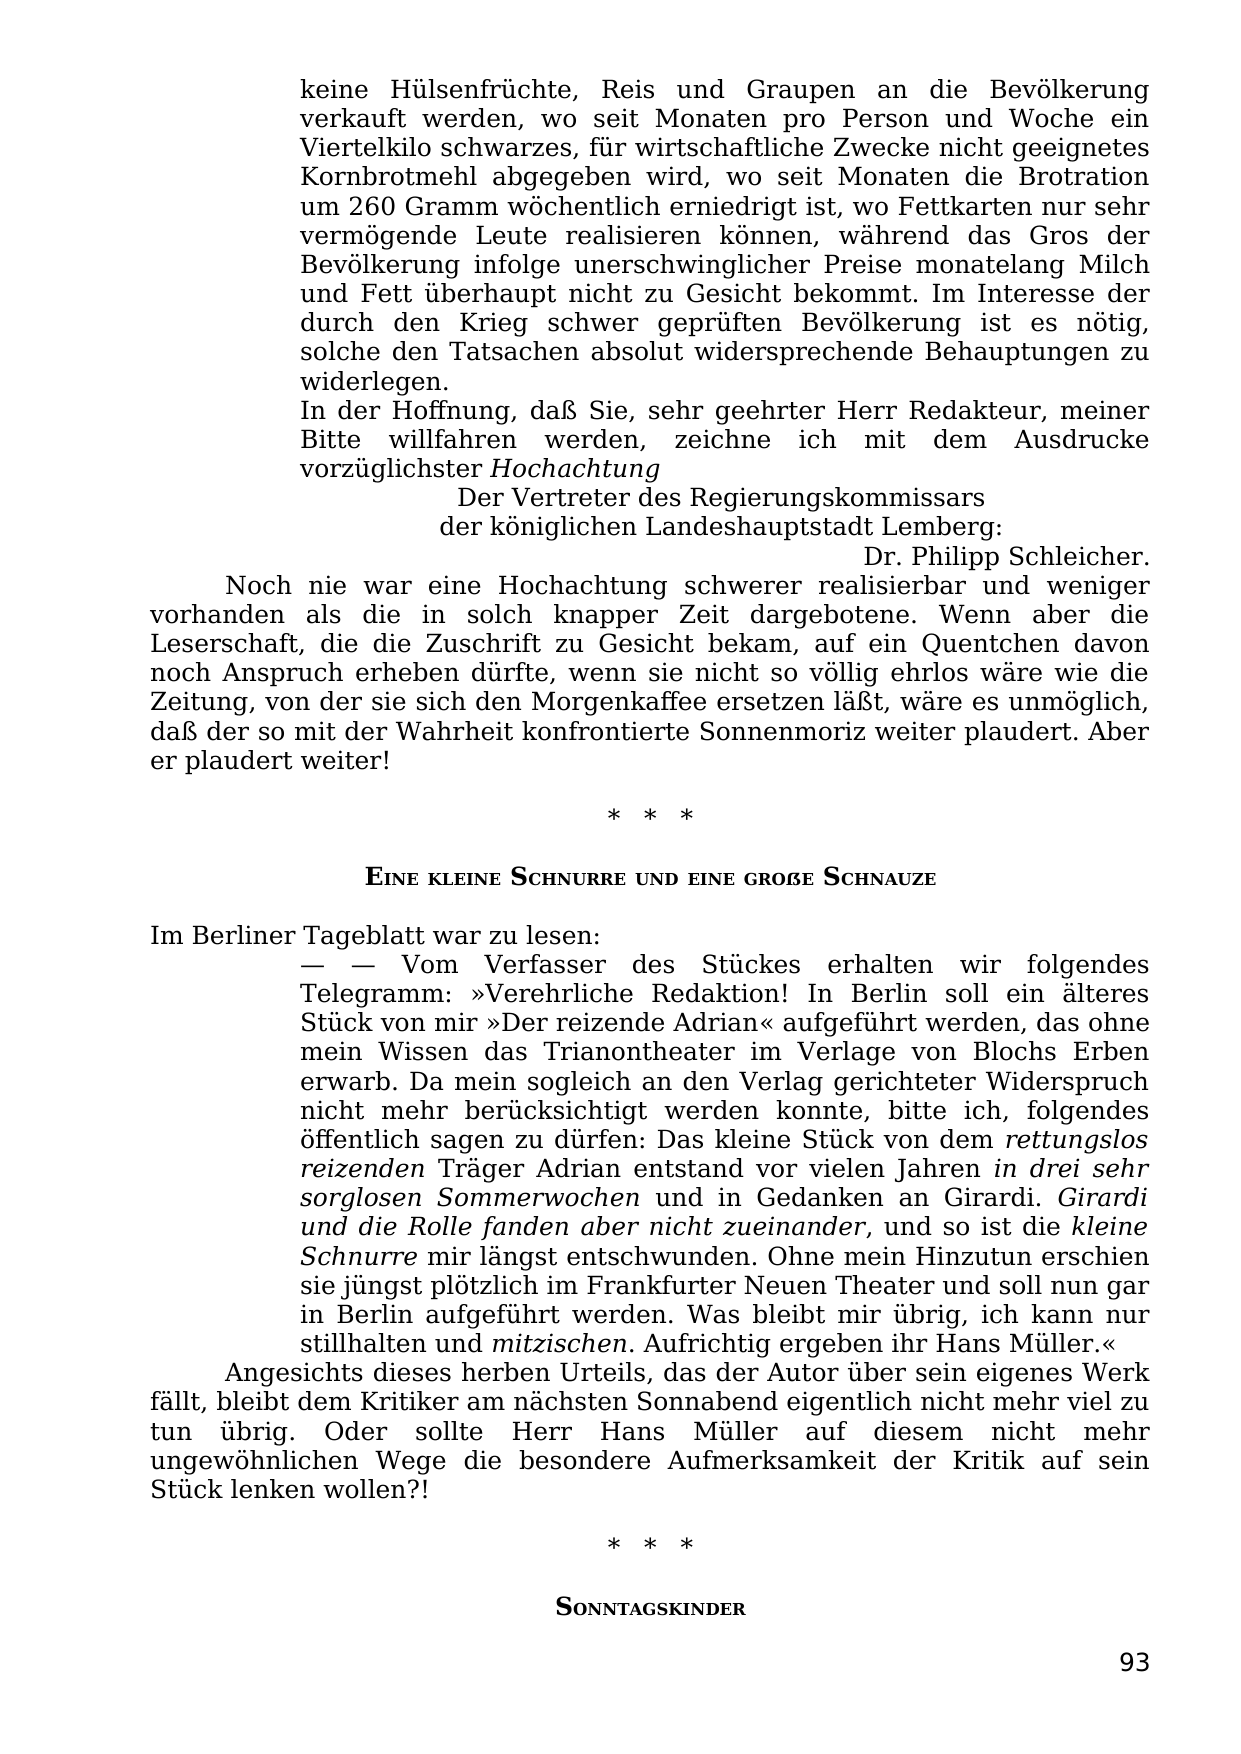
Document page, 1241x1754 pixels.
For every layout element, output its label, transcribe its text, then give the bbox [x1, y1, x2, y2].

text * * * [150, 804, 1151, 833]
text Sonntagskinder [150, 1562, 1151, 1621]
text * * * [150, 1533, 1151, 1562]
text Im Berliner Tageblatt war zu lesen: [150, 921, 1151, 950]
text Noch nie war eine Hochachtung schwerer realisierbar und weniger vorhanden als die in solch knapper Zeit dargebotene. Wenn aber die Leserschaft, die die Zuschrift zu Gesicht bekam, auf ein Quentchen davon noch Anspruch erheben dürfte, wenn sie nicht so völlig ehrlos wäre wie die Zeitung, von der sie sich den Morgenkaffee ersetzen läßt, wäre es unmöglich, daß der so mit der Wahrheit konfrontierte Sonnenmoriz weiter plaudert. Aber er plaudert weiter! [150, 571, 1151, 775]
text In der Hoffnung, daß Sie, sehr geehrter Herr Redakteur, meiner Bitte willfahren werden, zeichne ich mit dem Ausdrucke vorzüglichster Hochachtung [300, 396, 1151, 483]
text Eine kleine Schnurre und eine große Schnauze [150, 833, 1151, 892]
text Der Vertreter des Regierungskommissars [300, 483, 1151, 512]
text der königlichen Landeshauptstadt Lemberg: [300, 512, 1151, 542]
text — — Vom Verfasser des Stückes erhalten wir folgendes Telegramm: »Verehrliche Redaktion! In Berlin soll ein älteres Stück von mir »Der reizende Adrian« aufgeführt werden, das ohne mein Wissen das Trianontheater im Verlage von Blochs Erben erwarb. Da mein sogleich an den Verlag gerichteter Widerspruch nicht mehr berücksichtigt werden konnte, bitte ich, folgendes öffentlich sagen zu dürfen: Das kleine Stück von dem rettungslos reizenden Träger Adrian entstand vor vielen Jahren in drei sehr sorglosen Sommerwochen und in Gedanken an Girardi. Girardi und die Rolle fanden aber nicht zueinander, und so ist die kleine Schnurre mir längst entschwunden. Ohne mein Hinzutun erschien sie jüngst plötzlich im Frankfurter Neuen Theater und soll nun gar in Berlin aufgeführt werden. Was bleibt mir übrig, ich kann nur stillhalten und mitzischen. Aufrichtig ergeben ihr Hans Müller.« [300, 950, 1151, 1358]
text keine Hülsenfrüchte, Reis und Graupen an die Bevölkerung verkauft werden, wo seit Monaten pro Person und Woche ein Viertelkilo schwarzes, für wirtschaftliche Zwecke nicht geeignetes Kornbrotmehl abgegeben wird, wo seit Monaten die Brotration um 260 Gramm wöchentlich erniedrigt ist, wo Fettkarten nur sehr vermögende Leute realisieren können, während das Gros der Bevölkerung infolge unerschwinglicher Preise monatelang Milch und Fett überhaupt nicht zu Gesicht bekommt. Im Interesse der durch den Krieg schwer geprüften Bevölkerung ist es nötig, solche den Tatsachen absolut widersprechende Behauptungen zu widerlegen. [300, 75, 1151, 396]
text Dr. Philipp Schleicher. [300, 542, 1151, 571]
text Angesichts dieses herben Urteils, das der Autor über sein eigenes Werk fällt, bleibt dem Kritiker am nächsten Sonnabend eigentlich nicht mehr viel zu tun übrig. Oder sollte Herr Hans Müller auf diesem nicht mehr ungewöhnlichen Wege die besondere Aufmerksamkeit der Kritik auf sein Stück lenken wollen?! [150, 1358, 1151, 1504]
